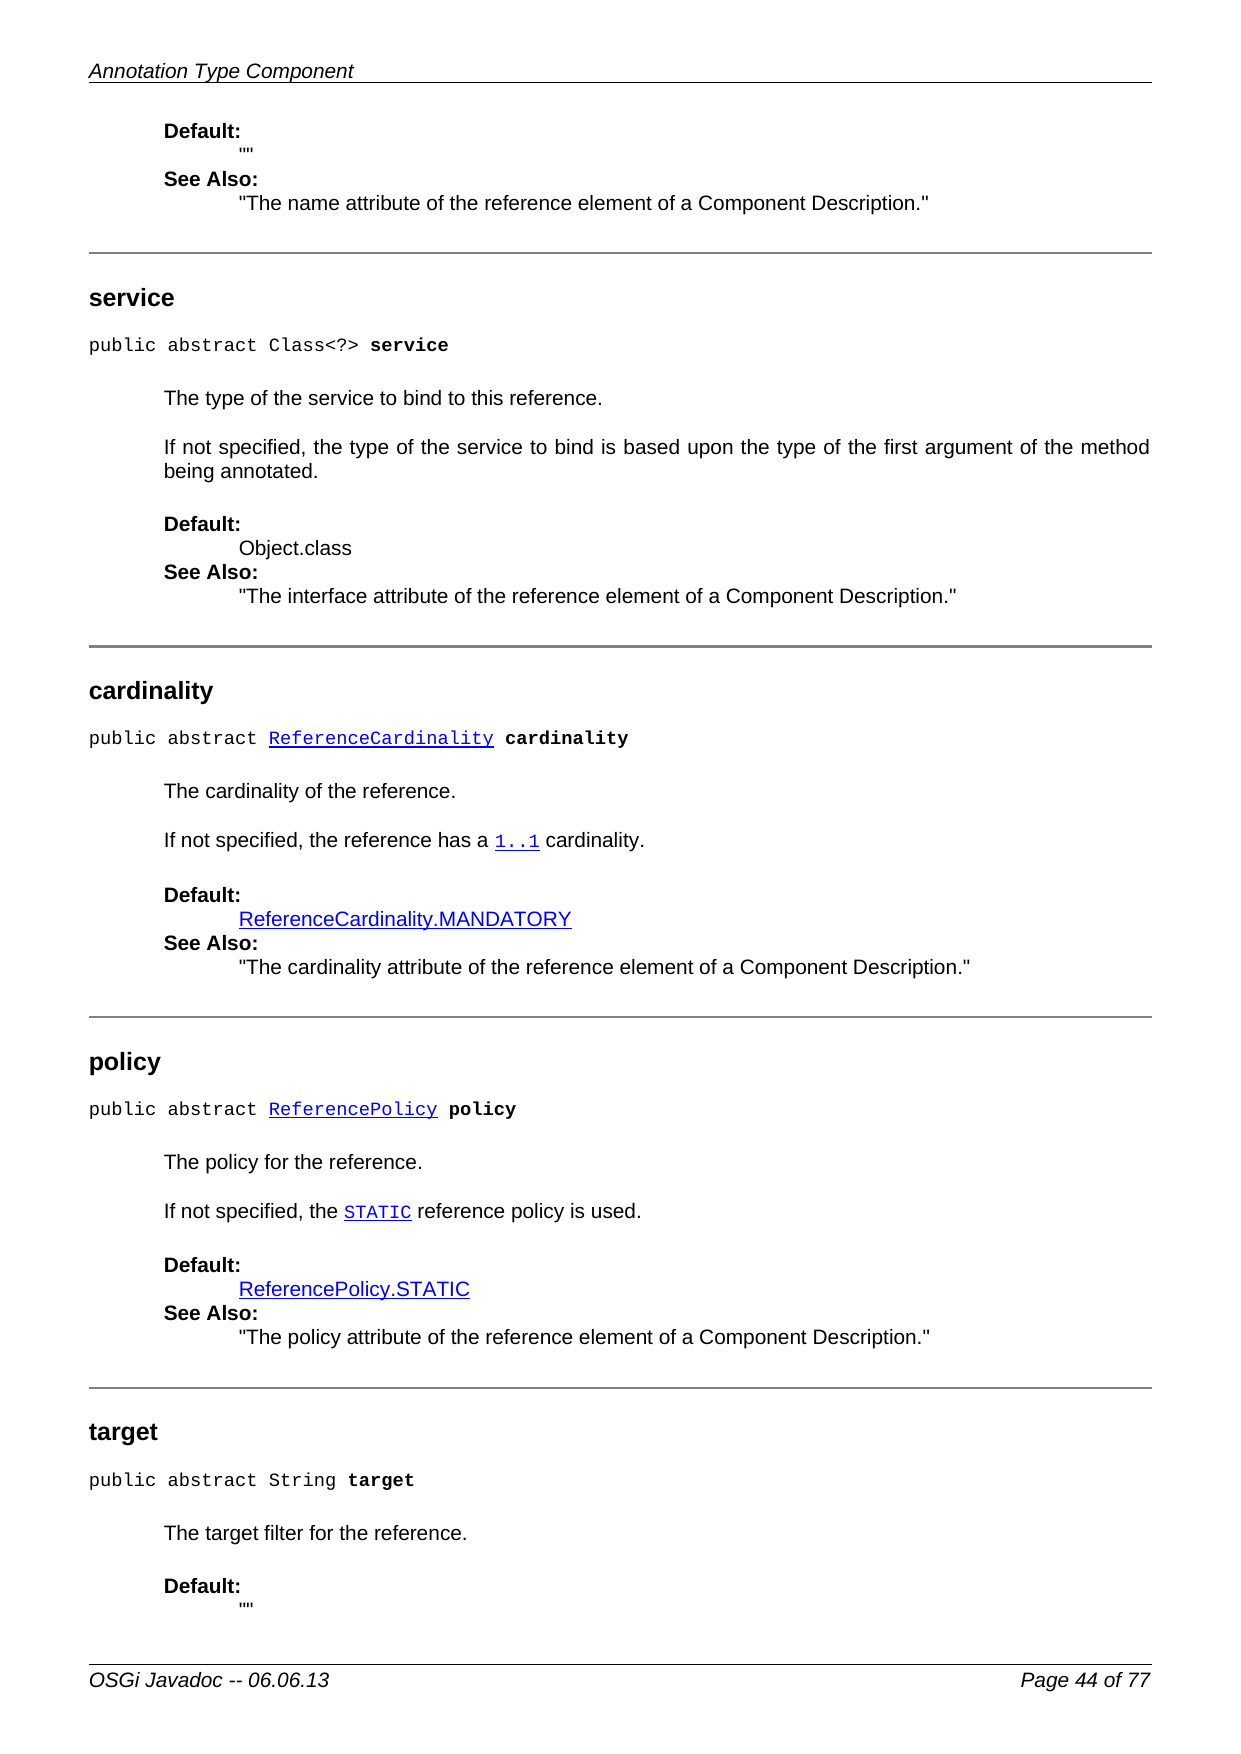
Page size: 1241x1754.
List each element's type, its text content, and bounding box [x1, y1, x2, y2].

text ReferencePolicy.STATIC [238, 1277, 1152, 1301]
text Default: [163, 118, 1152, 142]
text Default: [163, 512, 1152, 536]
text Default: [163, 1253, 1152, 1277]
text "The interface attribute of the reference element of a Component Description." [238, 584, 1152, 608]
text "The policy attribute of the reference element of a Component Description." [238, 1325, 1152, 1349]
text "" [238, 1598, 1152, 1622]
text See Also: [163, 931, 1152, 954]
text public abstract ReferenceCardinality cardinality [88, 729, 1152, 750]
text See Also: [163, 560, 1152, 584]
text Default: [163, 1574, 1152, 1598]
text "The cardinality attribute of the reference element of a Component Description." [238, 954, 1152, 978]
text "The name attribute of the reference element of a Component Description." [238, 190, 1152, 214]
text The policy for the reference. [163, 1150, 1152, 1174]
subtitle service [88, 282, 1152, 311]
text public abstract String target [88, 1470, 1152, 1492]
text The target filter for the reference. [163, 1521, 1152, 1545]
text See Also: [163, 166, 1152, 190]
text See Also: [163, 1301, 1152, 1325]
text "" [238, 142, 1152, 166]
subtitle target [88, 1417, 1152, 1446]
text If not specified, the STATIC reference policy is used. [163, 1199, 1152, 1224]
text Default: [163, 883, 1152, 907]
text public abstract Class<?> service [88, 335, 1152, 357]
text Object.class [238, 536, 1152, 560]
text ReferenceCardinality.MANDATORY [238, 907, 1152, 931]
text The type of the service to bind to this reference. [163, 386, 1152, 410]
subtitle cardinality [88, 676, 1152, 705]
text If not specified, the reference has a 1..1 cardinality. [163, 828, 1152, 853]
text If not specified, the type of the service to bind is based upon the type of the first argument of the method being annotated. [163, 435, 1152, 483]
text public abstract ReferencePolicy policy [88, 1099, 1152, 1121]
subtitle policy [88, 1047, 1152, 1075]
text The cardinality of the reference. [163, 779, 1152, 803]
